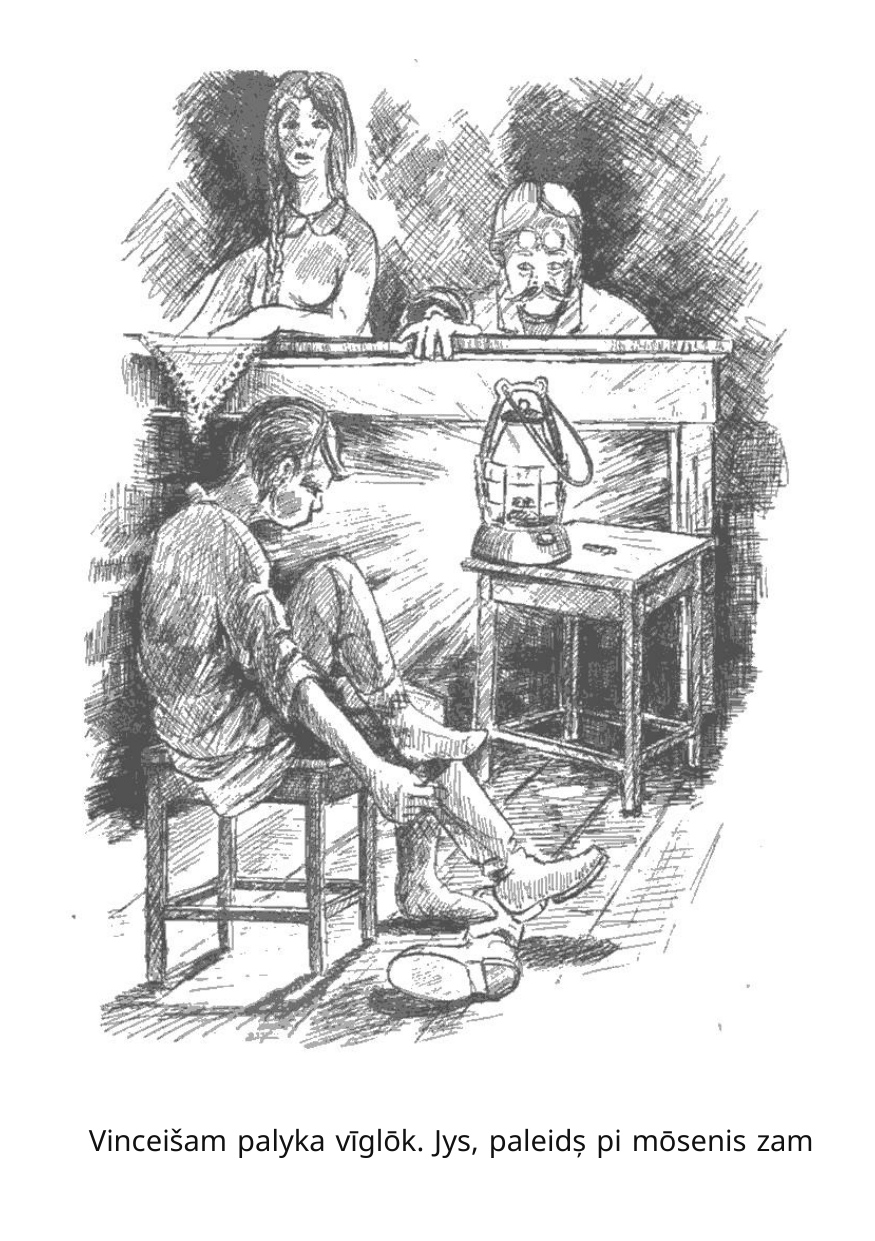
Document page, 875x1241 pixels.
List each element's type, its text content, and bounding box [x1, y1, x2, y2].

text Vinceišam palyka vīglōk. Jys, paleidș pi mōsenis zam [59, 1121, 815, 1160]
picture [66, 59, 809, 1069]
